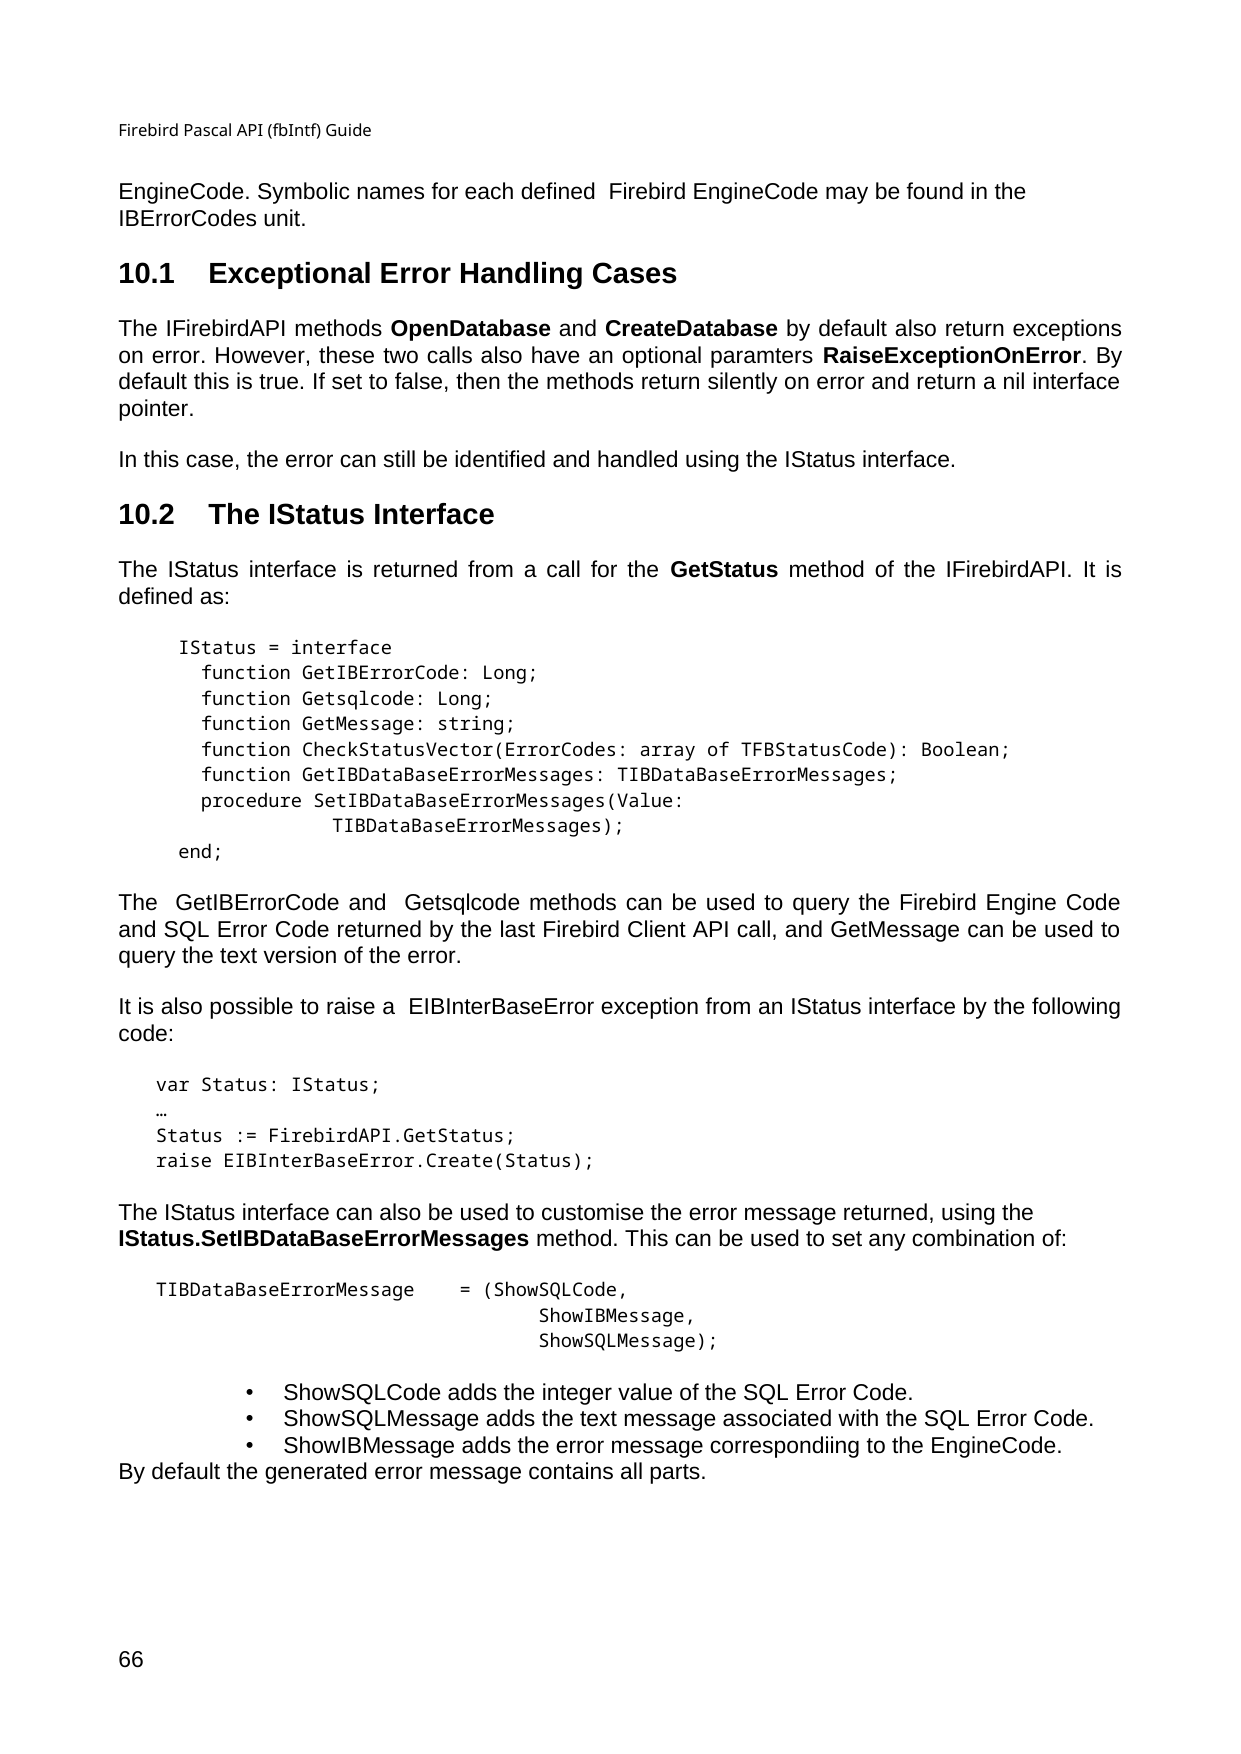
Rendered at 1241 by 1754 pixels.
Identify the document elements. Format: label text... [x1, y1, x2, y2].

text function Getsqlcode: Long; [156, 685, 1122, 711]
text function GetMessage: string; [156, 711, 1122, 736]
list ShowIBMessage adds the error message correspondiing to the EngineCode. [246, 1432, 1122, 1458]
text EngineCode. Symbolic names for each defined Firebird EngineCode may be found in the IBErrorCodes unit. [118, 178, 1122, 231]
text function CheckStatusVector(ErrorCodes: array of TFBStatusCode): Boolean; [156, 736, 1122, 762]
text ShowIBMessage, [156, 1302, 1122, 1328]
text ShowSQLMessage); [156, 1328, 1122, 1353]
text TIBDataBaseErrorMessage = (ShowSQLCode, [156, 1277, 1122, 1302]
subtitle Exceptional Error Handling Cases [118, 256, 1122, 290]
text function GetIBDataBaseErrorMessages: TIBDataBaseErrorMessages; [156, 762, 1122, 787]
text In this case, the error can still be identified and handled using the IStatus interface. [118, 446, 1122, 472]
text The GetIBErrorCode and Getsqlcode methods can be used to query the Firebird Engine Code and SQL Error Code returned by the last Firebird Client API call, and GetMessage can be used to query the text version of the error. [118, 889, 1122, 968]
text raise EIBInterBaseError.Create(Status); [156, 1147, 1122, 1173]
list ShowSQLMessage adds the text message associated with the SQL Error Code. [246, 1405, 1122, 1432]
text The IFirebirdAPI methods OpenDatabase and CreateDatabase by default also return exceptions on error. However, these two calls also have an optional paramters RaiseExceptionOnError. By default this is true. If set to false, then the methods return silently on error and return a nil interface pointer. [118, 315, 1122, 421]
text var Status: IStatus; [156, 1071, 1122, 1096]
text end; [156, 838, 1122, 864]
text It is also possible to raise a EIBInterBaseError exception from an IStatus interface by the following code: [118, 993, 1122, 1046]
text Status := FirebirdAPI.GetStatus; [156, 1122, 1122, 1147]
text … [156, 1096, 1122, 1122]
subtitle The IStatus Interface [118, 497, 1122, 531]
text procedure SetIBDataBaseErrorMessages(Value: [156, 787, 1122, 813]
text By default the generated error message contains all parts. [118, 1458, 1122, 1484]
text IStatus = interface [156, 634, 1122, 659]
text The IStatus interface is returned from a call for the GetStatus method of the IFirebirdAPI. It is defined as: [118, 556, 1122, 609]
text TIBDataBaseErrorMessages); [156, 813, 1122, 838]
text function GetIBErrorCode: Long; [156, 659, 1122, 685]
text The IStatus interface can also be used to customise the error message returned, using the IStatus.SetIBDataBaseErrorMessages method. This can be used to set any combination of: [118, 1198, 1122, 1251]
list ShowSQLCode adds the integer value of the SQL Error Code. [246, 1379, 1122, 1405]
